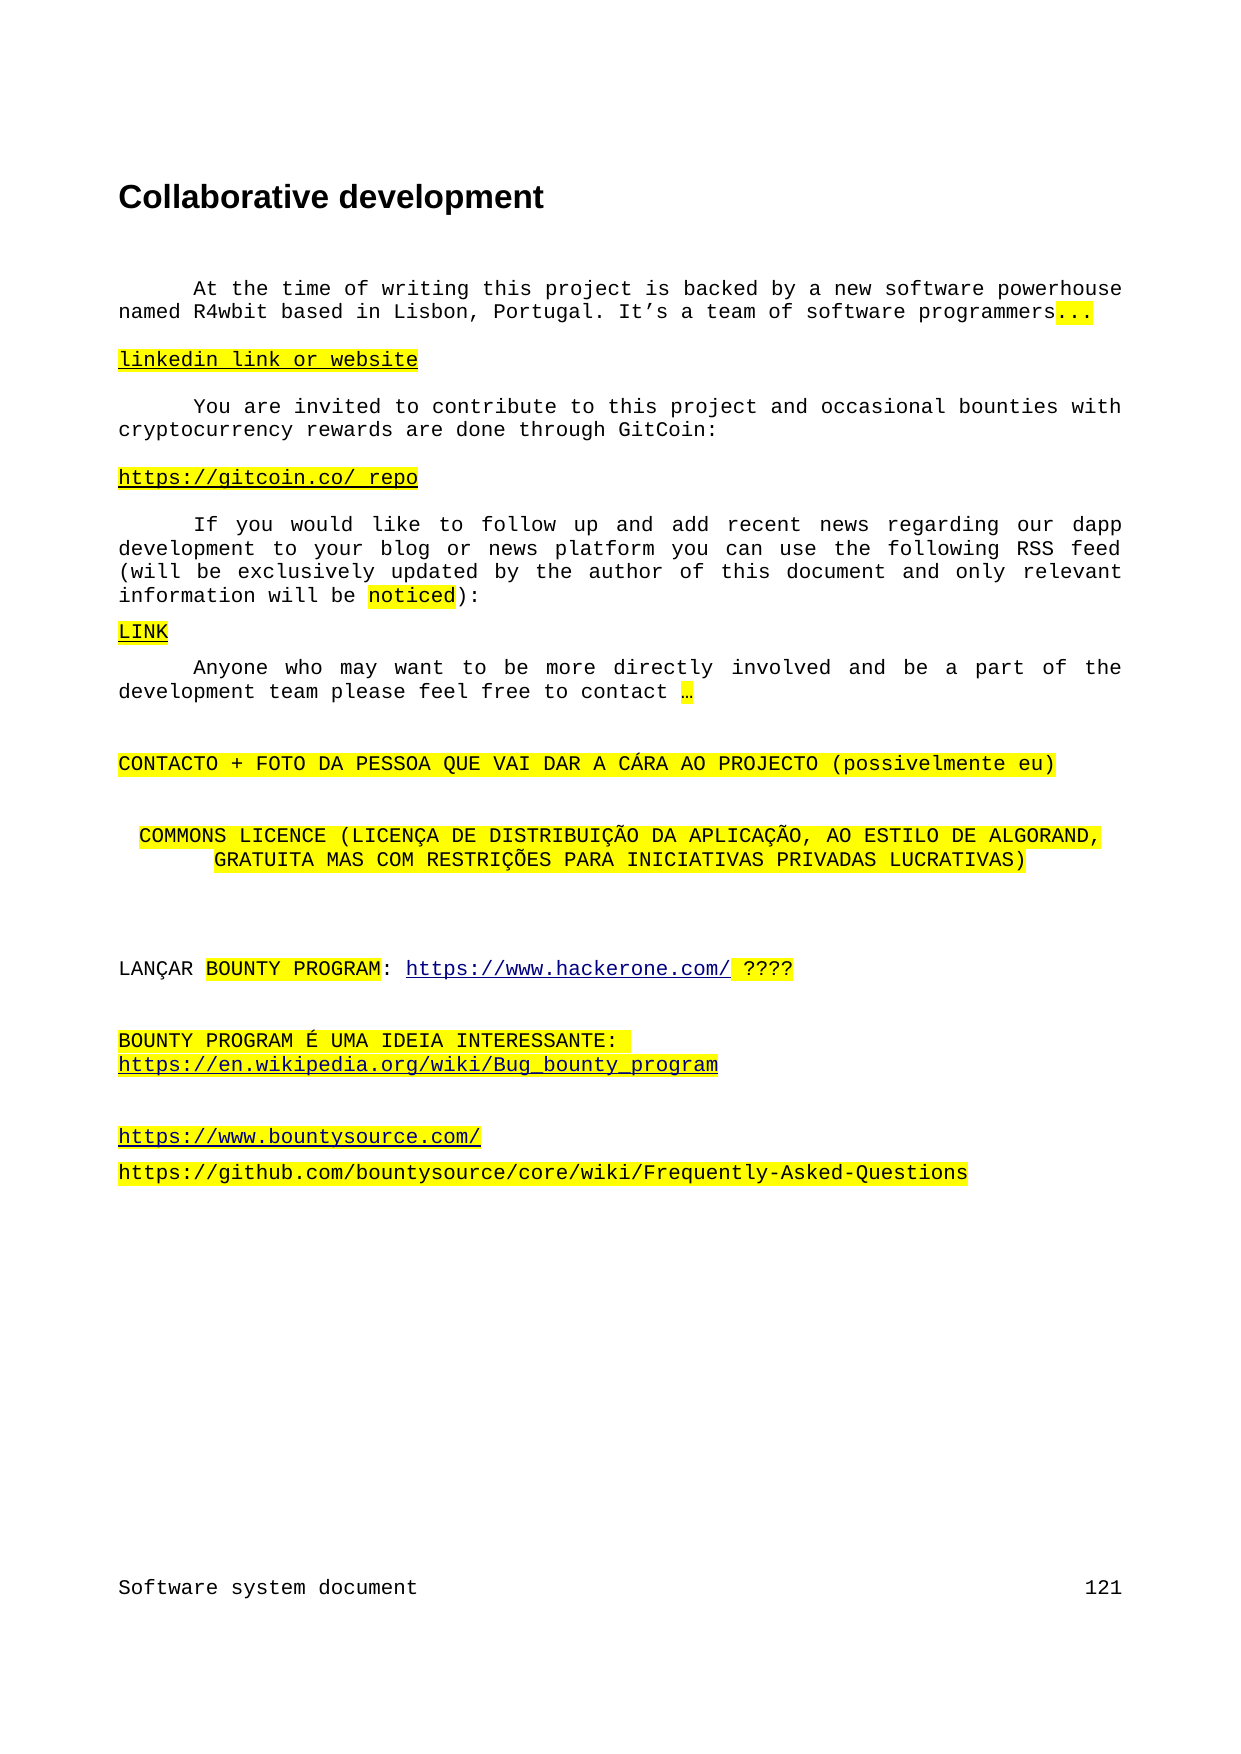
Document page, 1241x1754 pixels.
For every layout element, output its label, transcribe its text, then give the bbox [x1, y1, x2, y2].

text If you would like to follow up and add recent news regarding our dapp development to your blog or news platform you can use the following RSS feed (will be exclusively updated by the author of this document and only relevant information will be noticed): [118, 514, 1122, 609]
text You are invited to contribute to this project and occasional bounties with cryptocurrency rewards are done through GitCoin: [118, 396, 1122, 443]
text linkedin link or website [118, 348, 1122, 372]
text https://gitcoin.co/ repo [118, 467, 1122, 490]
text CONTACTO + FOTO DA PESSOA QUE VAI DAR A CÁRA AO PROJECTO (possivelmente eu) [118, 753, 1122, 777]
text LINK [118, 621, 1122, 645]
text https://github.com/bountysource/core/wiki/Frequently-Asked-Questions [118, 1162, 1122, 1186]
text BOUNTY PROGRAM É UMA IDEIA INTERESSANTE: https://en.wikipedia.org/wiki/Bug_bounty_program [118, 1030, 1122, 1077]
text https://www.bountysource.com/ [118, 1126, 1122, 1149]
text At the time of writing this project is backed by a new software powerhouse named R4wbit based in Lisbon, Portugal. It’s a team of software programmers... [118, 278, 1122, 325]
text COMMONS LICENCE (LICENÇA DE DISTRIBUIÇÃO DA APLICAÇÃO, AO ESTILO DE ALGORAND, GRATUITA MAS COM RESTRIÇÕES PARA INICIATIVAS PRIVADAS LUCRATIVAS) [118, 826, 1122, 873]
text LANÇAR BOUNTY PROGRAM: https://www.hackerone.com/ ???? [118, 958, 1122, 981]
subtitle Collaborative development [118, 177, 1122, 216]
text Anyone who may want to be more directly involved and be a part of the development team please feel free to contact … [118, 657, 1122, 704]
